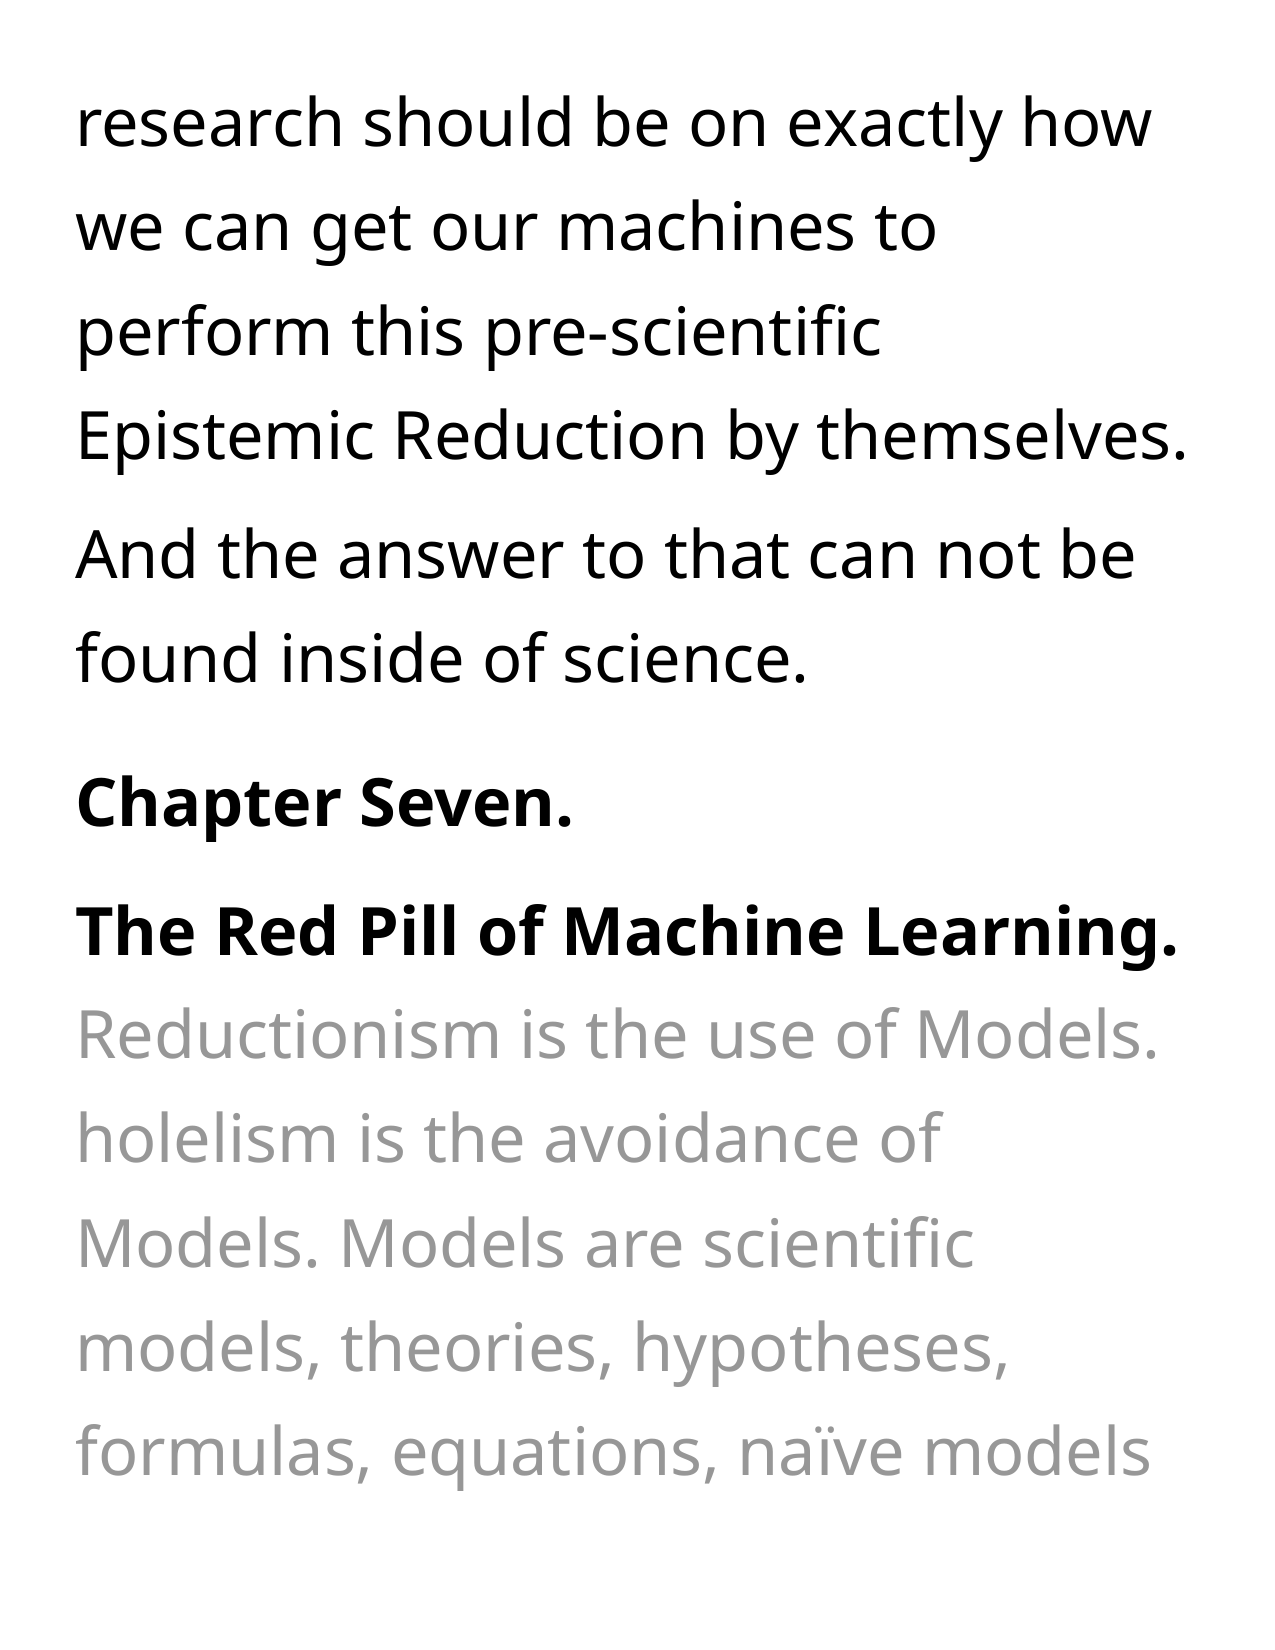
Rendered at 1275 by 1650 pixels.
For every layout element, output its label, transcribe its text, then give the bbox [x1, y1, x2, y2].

subtitle Chapter Seven. [75, 755, 1200, 846]
subtitle The Red Pill of Machine Learning. [75, 884, 1200, 974]
text And the answer to that can not be found inside of science. [75, 507, 1200, 702]
text research should be on exactly how we can get our machines to perform this pre-scientific Epistemic Reduction by themselves. [75, 75, 1200, 479]
text Reductionism is the use of Models. holelism is the avoidance of Models. Models are scientific models, theories, hypotheses, formulas, equations, naïve models [75, 987, 1200, 1495]
